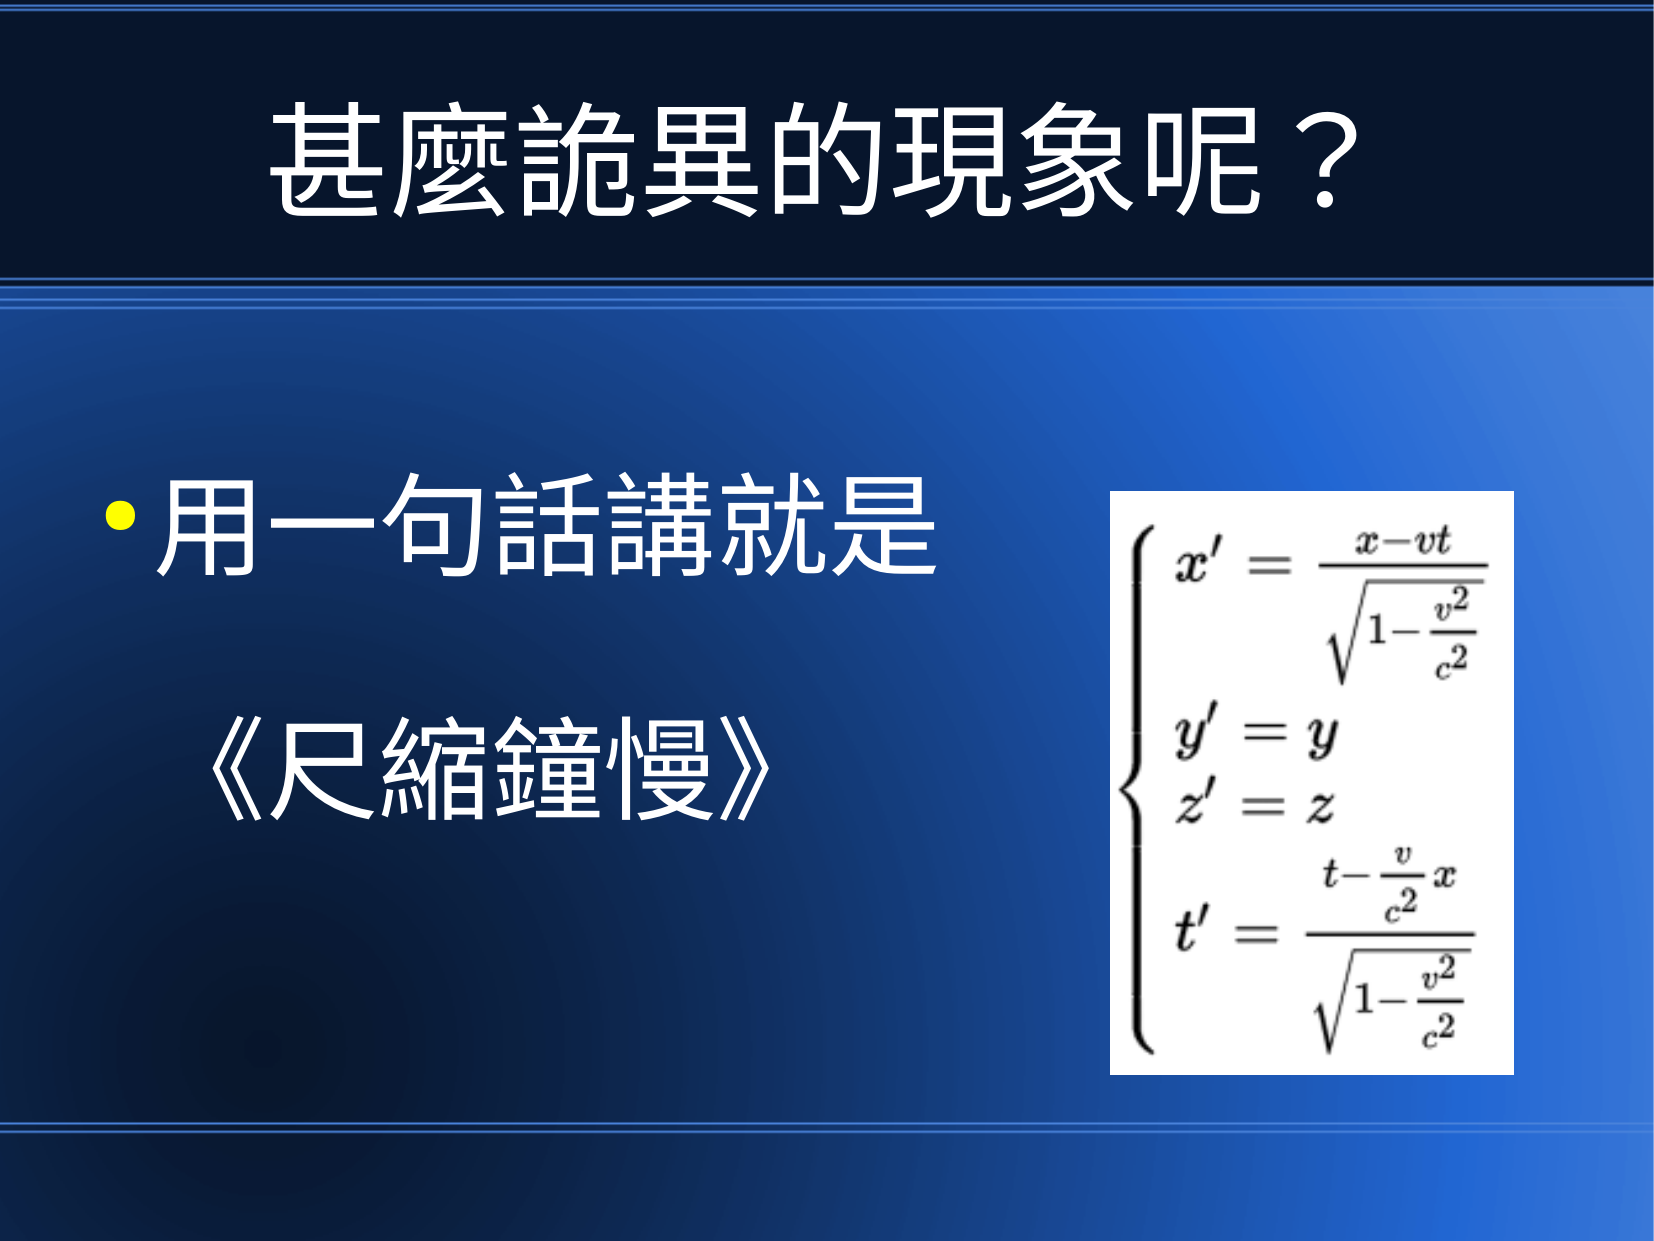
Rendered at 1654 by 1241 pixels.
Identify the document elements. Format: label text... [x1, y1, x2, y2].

title 甚麼詭異的現象呢？ [82, 49, 1571, 257]
list 用一句話講就是《尺縮鐘慢》 [82, 355, 1028, 1241]
picture [0, 0, 1654, 1241]
